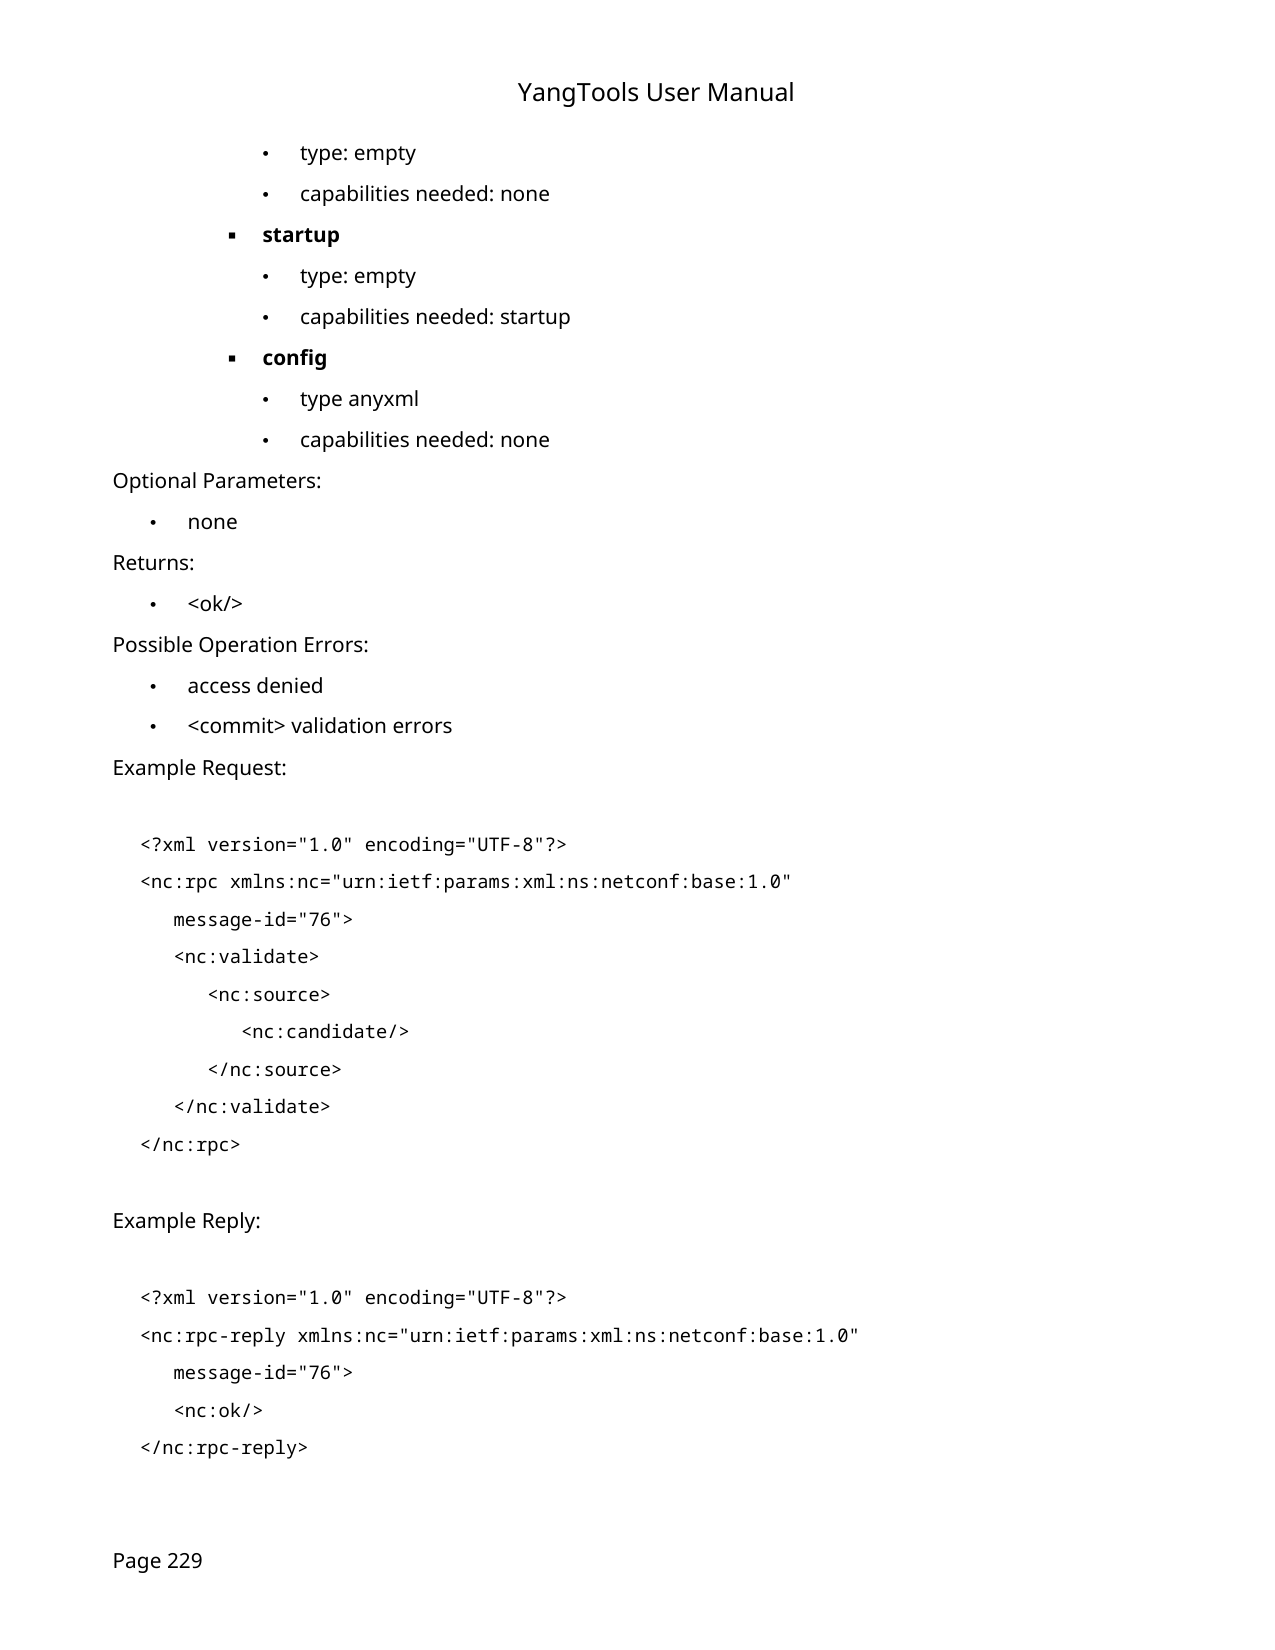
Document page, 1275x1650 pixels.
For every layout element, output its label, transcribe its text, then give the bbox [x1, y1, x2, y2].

text <nc:candidate/> [139, 1018, 1200, 1044]
text Example Request: [112, 753, 1200, 781]
text <nc:source> [139, 981, 1200, 1007]
list config [225, 343, 1200, 372]
list <commit> validation errors [150, 712, 1200, 740]
list type: empty [262, 261, 1200, 290]
list capabilities needed: none [262, 425, 1200, 453]
text Example Reply: [112, 1206, 1200, 1234]
text <nc:rpc xmlns:nc="urn:ietf:params:xml:ns:netconf:base:1.0" [139, 868, 1200, 894]
list access denied [150, 671, 1200, 699]
text </nc:source> [139, 1056, 1200, 1082]
list capabilities needed: none [262, 179, 1200, 208]
text </nc:validate> [139, 1093, 1200, 1119]
text Possible Operation Errors: [112, 630, 1200, 658]
text <nc:ok/> [139, 1397, 1200, 1422]
text Optional Parameters: [112, 466, 1200, 494]
list none [150, 507, 1200, 535]
text Returns: [112, 548, 1200, 576]
list startup [225, 220, 1200, 249]
text <nc:rpc-reply xmlns:nc="urn:ietf:params:xml:ns:netconf:base:1.0" [139, 1322, 1200, 1347]
text <?xml version="1.0" encoding="UTF-8"?> [139, 1284, 1200, 1310]
text <?xml version="1.0" encoding="UTF-8"?> [139, 831, 1200, 857]
text message-id="76"> [139, 1359, 1200, 1385]
list type: empty [262, 138, 1200, 167]
text </nc:rpc-reply> [139, 1434, 1200, 1460]
text message-id="76"> [139, 906, 1200, 932]
list capabilities needed: startup [262, 302, 1200, 331]
text <nc:validate> [139, 943, 1200, 969]
text </nc:rpc> [139, 1131, 1200, 1157]
list <ok/> [150, 589, 1200, 617]
list type anyxml [262, 384, 1200, 413]
